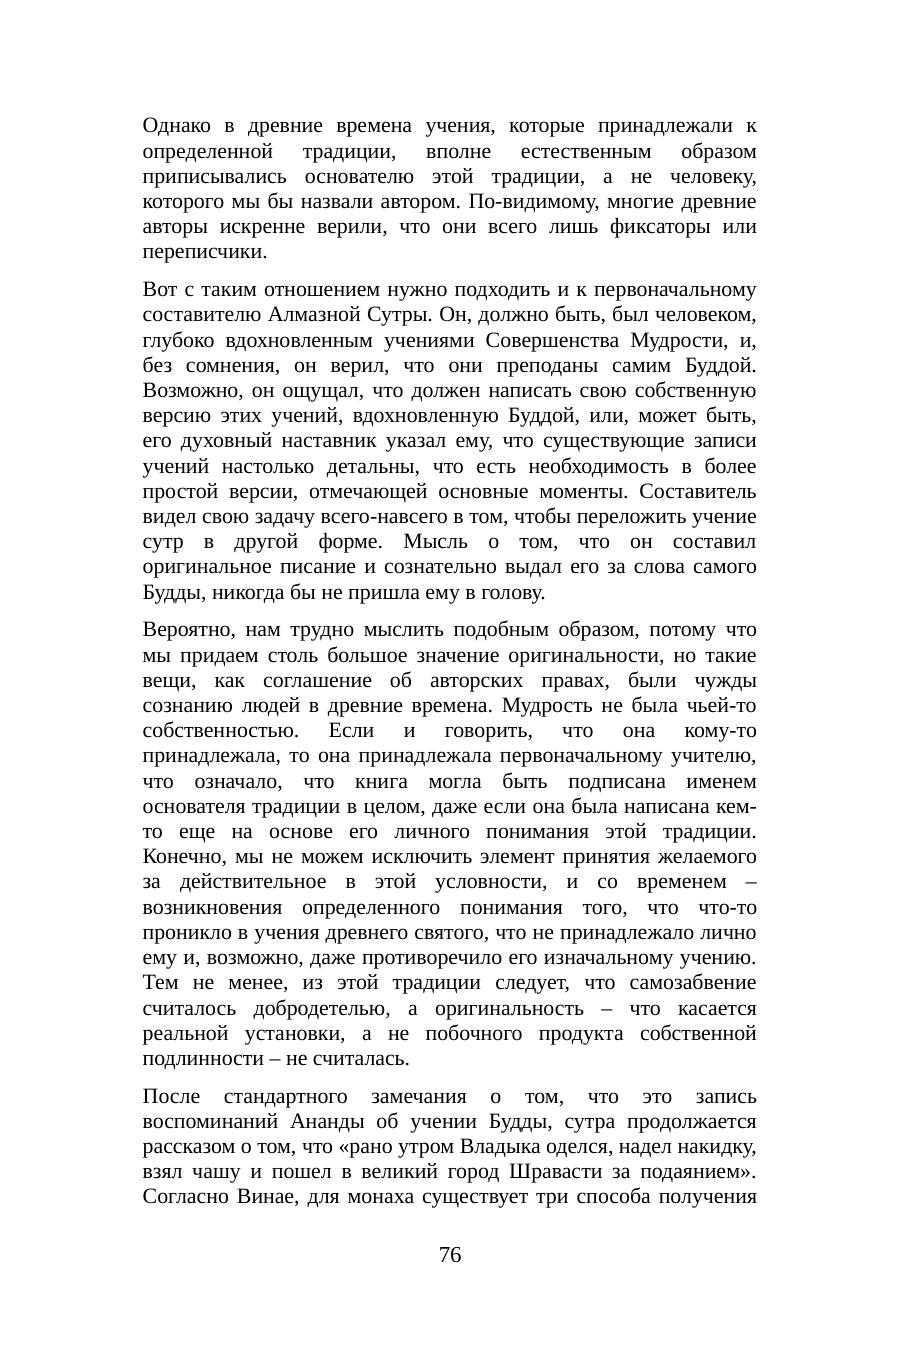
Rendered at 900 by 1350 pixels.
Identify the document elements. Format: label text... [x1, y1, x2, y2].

text Вероятно, нам трудно мыслить подобным образом, потому что мы придаем столь большое значение оригинальности, но такие вещи, как соглашение об авторских правах, были чужды сознанию людей в древние времена. Мудрость не была чьей-то собственностью. Если и говорить, что она кому-то принадлежала, то она принадлежала первоначальному учителю, что означало, что книга могла быть подписана именем основателя традиции в целом, даже если она была написана кем-то еще на основе его личного понимания этой традиции. Конечно, мы не можем исключить элемент принятия желаемого за действительное в этой условности, и со временем – возникновения определенного понимания того, что что-то проникло в учения древнего святого, что не принадлежало лично ему и, возможно, даже противоречило его изначальному учению. Тем не менее, из этой традиции следует, что самозабвение считалось добродетелью, а оригинальность – что касается реальной установки, а не побочного продукта собственной подлинности – не считалась. [142, 616, 757, 1070]
text Вот с таким отношением нужно подходить и к первоначальному составителю Алмазной Сутры. Он, должно быть, был человеком, глубоко вдохновленным учениями Совершенства Мудрости, и, без сомнения, он верил, что они преподаны самим Буддой. Возможно, он ощущал, что должен написать свою собственную версию этих учений, вдохновленную Буддой, или, может быть, его духовный наставник указал ему, что существующие записи учений настолько детальны, что есть необходимость в более простой версии, отмечающей основные моменты. Составитель видел свою задачу всего-навсего в том, чтобы переложить учение сутр в другой форме. Мысль о том, что он составил оригинальное писание и сознательно выдал его за слова самого Будды, никогда бы не пришла ему в голову. [142, 276, 757, 604]
text Однако в древние времена учения, которые принадлежали к определенной традиции, вполне естественным образом приписывались основателю этой традиции, а не человеку, которого мы бы назвали автором. По-видимому, многие древние авторы искренне верили, что они всего лишь фиксаторы или переписчики. [142, 112, 757, 264]
text После стандартного замечания о том, что это запись воспоминаний Ананды об учении Будды, сутра продолжается рассказом о том, что «рано утром Владыка оделся, надел накидку, взял чашу и пошел в великий город Шравасти за подаянием». Согласно Винае, для монаха существует три способа получения [142, 1083, 757, 1209]
